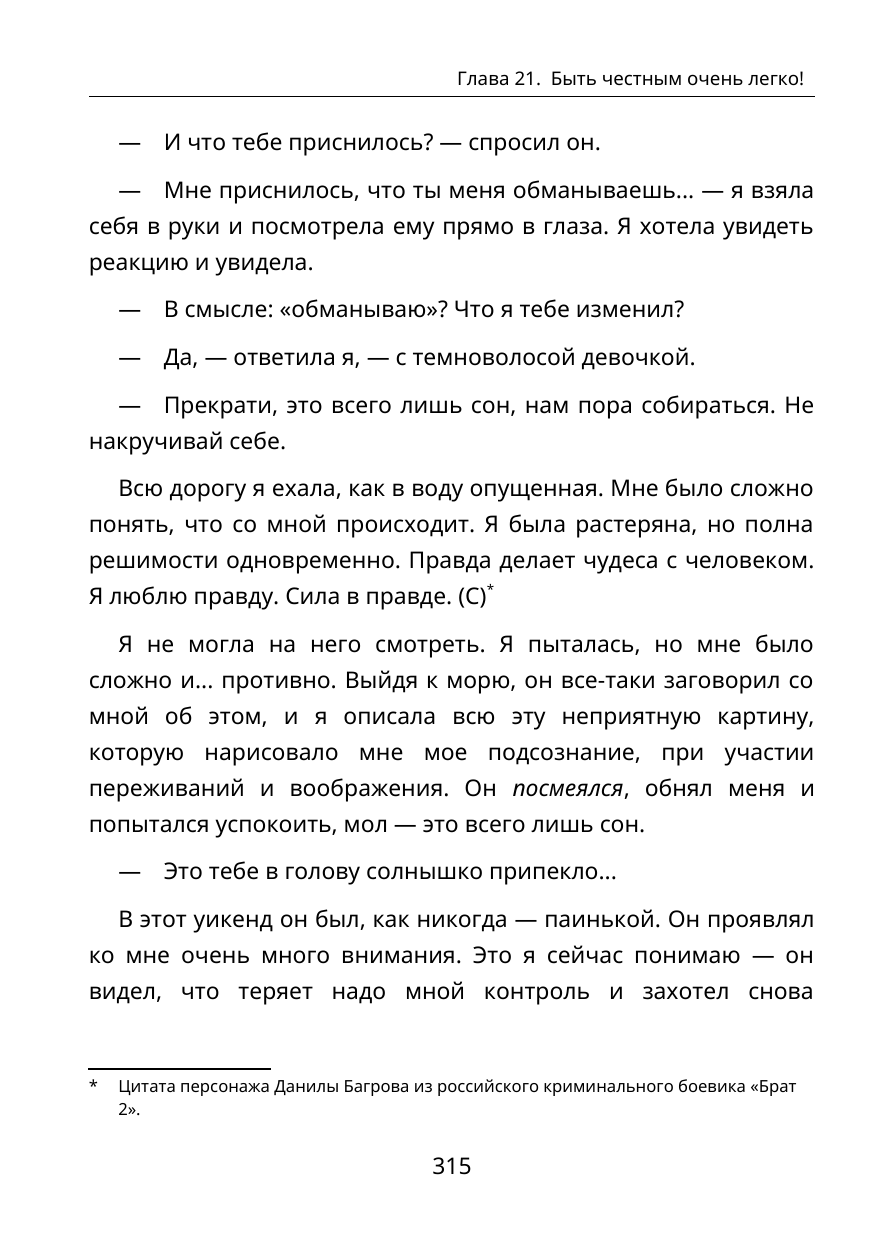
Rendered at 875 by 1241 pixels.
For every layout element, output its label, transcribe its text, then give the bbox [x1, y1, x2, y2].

list Да, — ответила я, — с темноволосой девочкой. [88, 341, 815, 372]
list В смысле: «обманываю»? Что я тебе изменил? [88, 293, 815, 324]
text Всю дорогу я ехала, как в воду опущенная. Мне было сложно понять, что со мной происходит. Я была растеряна, но полна решимости одновременно. Правда делает чудеса с человеком. Я люблю правду. Сила в правде. (С) [88, 472, 815, 611]
text Цитата персонажа Данилы Багрова из российского криминального боевика «Брат 2». [88, 1075, 815, 1120]
list Мне приснилось, что ты меня обманываешь... — я взяла себя в руки и посмотрела ему прямо в глаза. Я хотела увидеть реакцию и увидела. [88, 174, 815, 277]
text Я не могла на него смотреть. Я пыталась, но мне было сложно и... противно. Выйдя к морю, он все-таки заговорил со мной об этом, и я описала всю эту неприятную картину, которую нарисовало мне мое подсознание, при участии переживаний и воображения. Он посмеялся, обнял меня и попытался успокоить, мол — это всего лишь сон. [88, 628, 815, 839]
list Прекрати, это всего лишь сон, нам пора собираться. Не накручивай себе. [88, 389, 815, 456]
list Это тебе в голову солнышко припекло... [88, 855, 815, 887]
list И что тебе приснилось? — спросил он. [88, 126, 815, 157]
text В этот уикенд он был, как никогда — паинькой. Он проявлял ко мне очень много внимания. Это я сейчас понимаю — он видел, что теряет надо мной контроль и захотел снова [88, 903, 815, 1006]
